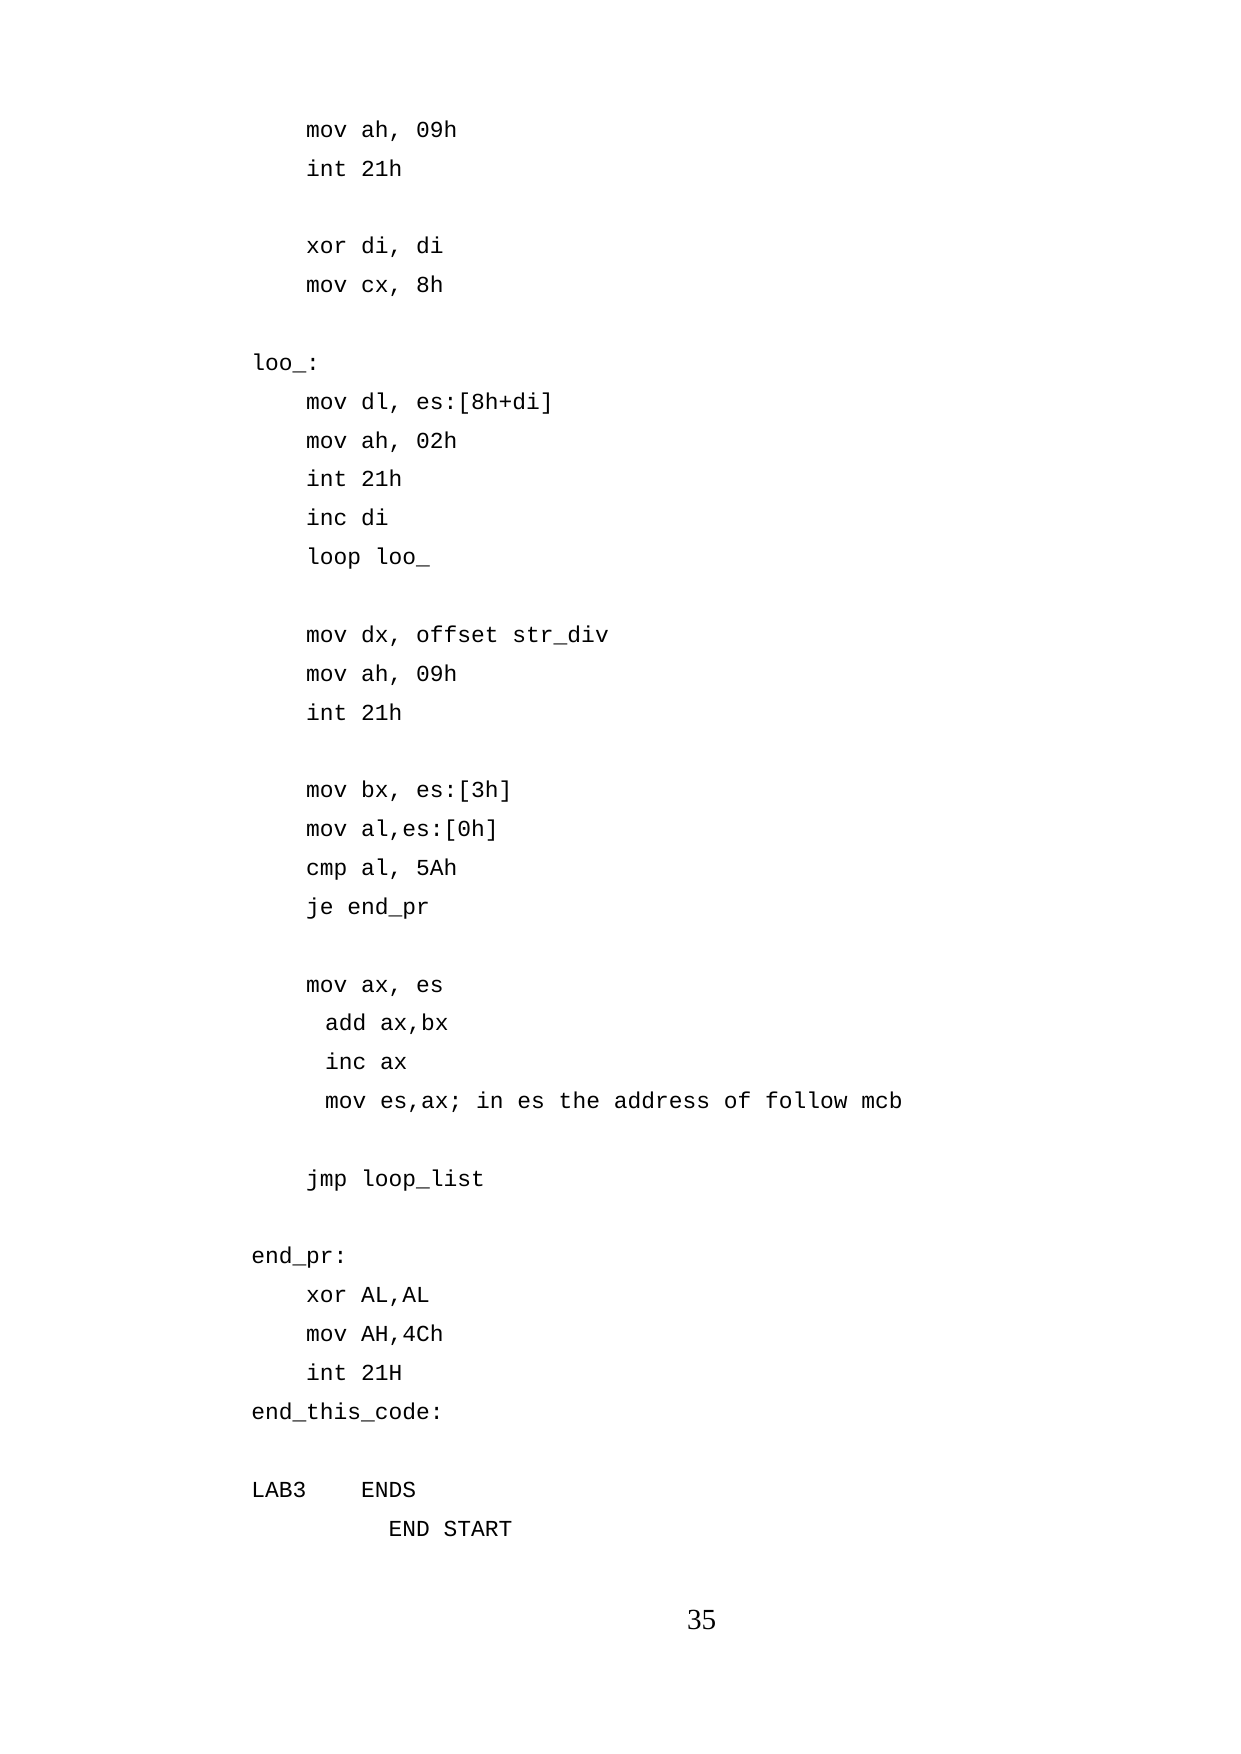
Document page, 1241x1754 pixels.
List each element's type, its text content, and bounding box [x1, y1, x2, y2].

text xor di, di [177, 235, 1152, 261]
text mov cx, 8h [177, 273, 1152, 299]
text xor AL,AL [177, 1284, 1152, 1310]
text mov ah, 02h [177, 429, 1152, 455]
text end_this_code: [177, 1400, 1152, 1426]
text int 21h [177, 157, 1152, 183]
text mov es,ax; in es the address of follow mcb [177, 1089, 1152, 1115]
text mov dx, offset str_div [177, 623, 1152, 649]
text je end_pr [177, 895, 1152, 921]
text mov AH,4Ch [177, 1323, 1152, 1348]
text mov al,es:[0h] [177, 817, 1152, 843]
text END START [177, 1517, 1152, 1543]
text mov ax, es [177, 973, 1152, 999]
text mov bx, es:[3h] [177, 779, 1152, 804]
text mov ah, 09h [177, 662, 1152, 688]
text mov ah, 09h [177, 118, 1152, 144]
text mov dl, es:[8h+di] [177, 390, 1152, 416]
text int 21h [177, 701, 1152, 727]
text end_pr: [177, 1245, 1152, 1271]
text int 21H [177, 1361, 1152, 1387]
text loop loo_ [177, 546, 1152, 571]
text inc di [177, 507, 1152, 533]
text add ax,bx [177, 1012, 1152, 1038]
text LAB3 ENDS [177, 1478, 1152, 1504]
text loo_: [177, 351, 1152, 377]
text jmp loop_list [177, 1167, 1152, 1193]
text int 21h [177, 468, 1152, 494]
text inc ax [177, 1051, 1152, 1077]
text cmp al, 5Ah [177, 856, 1152, 882]
